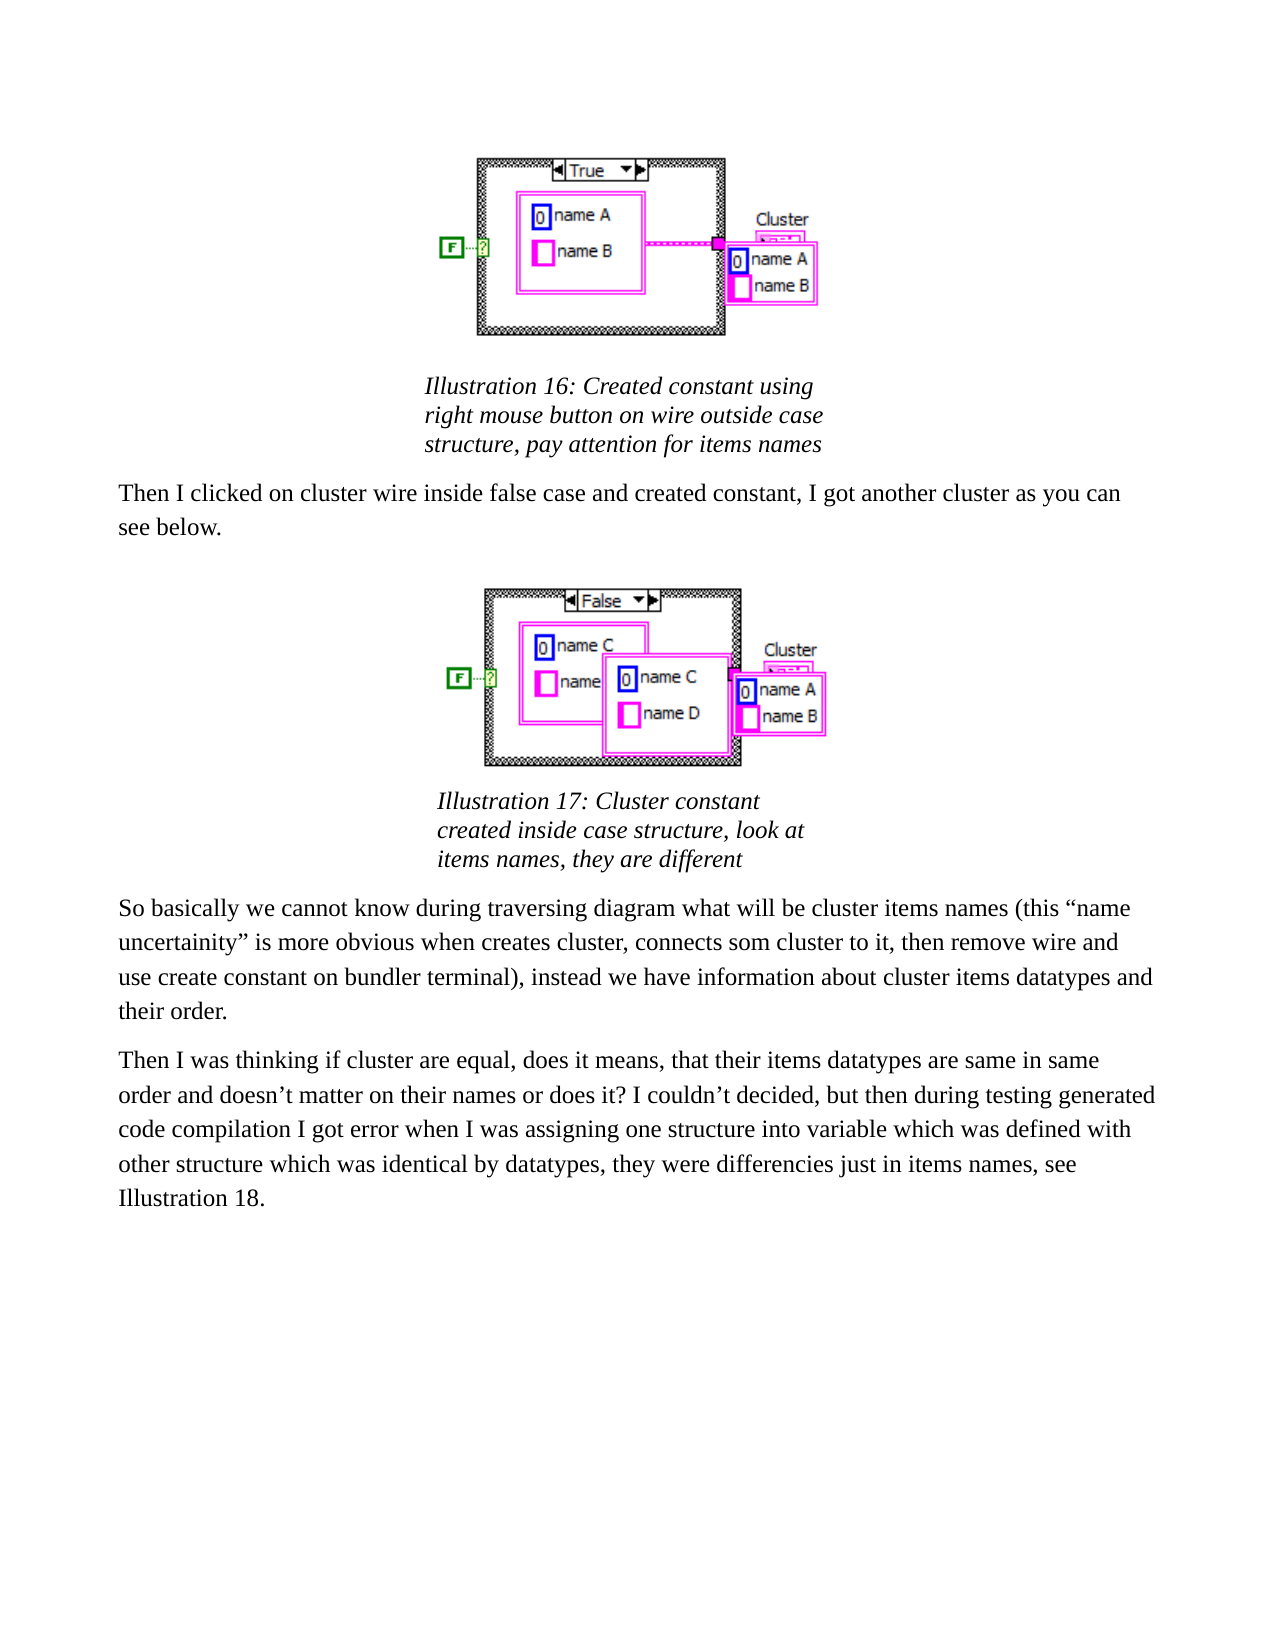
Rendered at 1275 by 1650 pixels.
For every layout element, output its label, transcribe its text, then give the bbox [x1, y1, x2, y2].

text So basically we cannot know during traversing diagram what will be cluster items names (this “name uncertainity” is more obvious when creates cluster, connects som cluster to it, then remove wire and use create constant on bundler terminal), instead we have information about cluster items datatypes and their order. [118, 893, 1157, 1025]
text Then I clicked on cluster wire inside false case and created constant, I got another cluster as you can see below. [118, 478, 1157, 541]
text Illustration 17: Cluster constant created inside case structure, look at items names, they are different [437, 787, 838, 873]
text Illustration 16: Created constant using right mouse button on wire outside case structure, pay attention for items names [424, 372, 851, 457]
picture [436, 573, 839, 787]
picture [424, 130, 851, 372]
text Then I was thinking if cluster are equal, does it means, that their items datatypes are same in same order and doesn’t matter on their names or does it? I couldn’t decided, but then during testing generated code compilation I got error when I was assigning one structure into variable which was defined with other structure which was identical by datatypes, they were differencies just in items names, see Illustration 18. [118, 1045, 1157, 1212]
